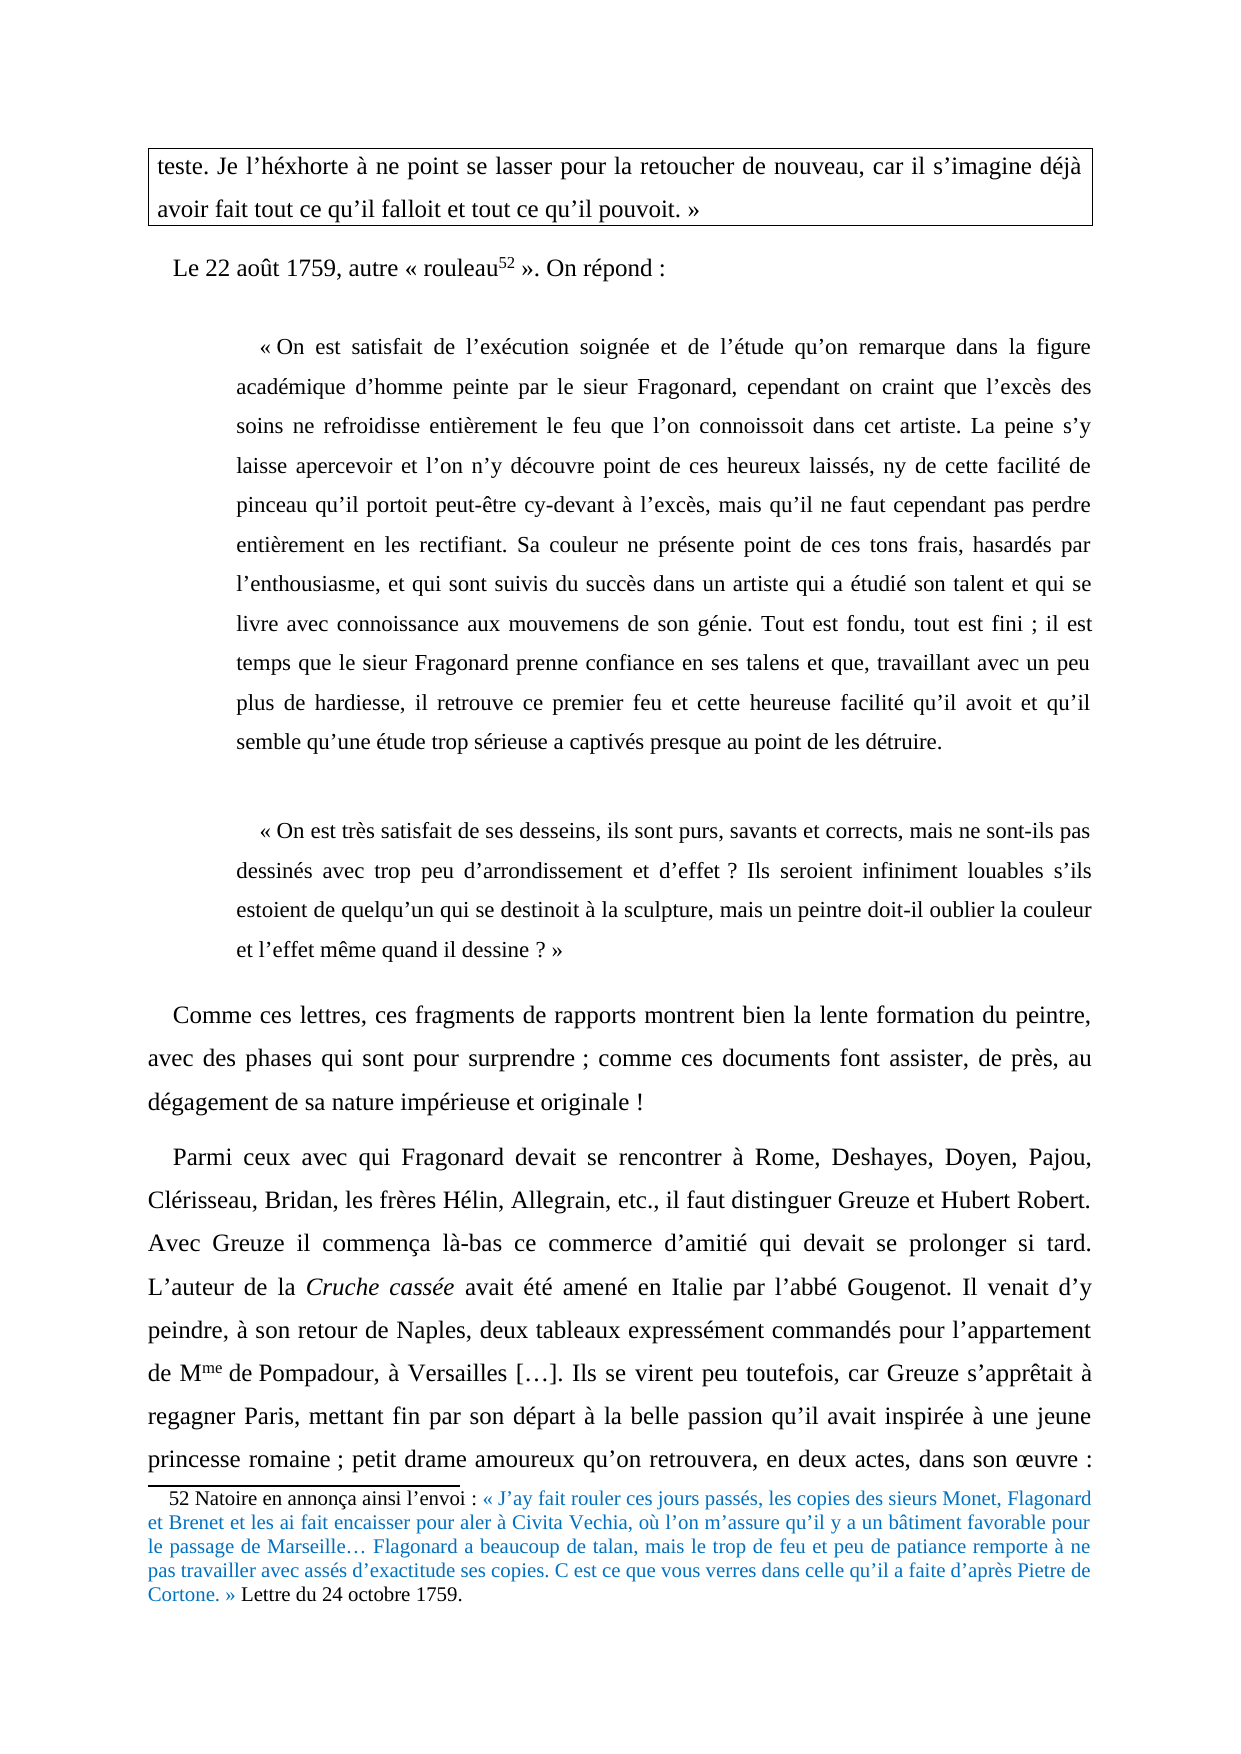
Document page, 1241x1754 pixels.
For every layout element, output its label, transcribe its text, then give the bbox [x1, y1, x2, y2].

text Parmi ceux avec qui Fragonard devait se rencontrer à Rome, Deshayes, Doyen, Pajou, Clérisseau, Bridan, les frères Hélin, Allegrain, etc., il faut distinguer Greuze et Hubert Robert. Avec Greuze il commença là-bas ce commerce d’amitié qui devait se prolonger si tard. L’auteur de la Cruche cassée avait été amené en Italie par l’abbé Gougenot. Il venait d’y peindre, à son retour de Naples, deux tableaux expressément commandés pour l’appartement de Mme de Pompadour, à Versailles […]. Ils se virent peu toutefois, car Greuze s’apprêtait à regagner Paris, mettant fin par son départ à la belle passion qu’il avait inspirée à une jeune princesse romaine ; petit drame amoureux qu’on retrouvera, en deux actes, dans son œuvre : [148, 1142, 1093, 1473]
text « On est satisfait de l’exécution soignée et de l’étude qu’on remarque dans la figure académique d’homme peinte par le sieur Fragonard, cependant on craint que l’excès des soins ne refroidisse entièrement le feu que l’on connoissoit dans cet artiste. La peine s’y laisse apercevoir et l’on n’y découvre point de ces heureux laissés, ny de cette facilité de pinceau qu’il portoit peut-être cy-devant à l’excès, mais qu’il ne faut cependant pas perdre entièrement en les rectifiant. Sa couleur ne présente point de ces tons frais, hasardés par l’enthousiasme, et qui sont suivis du succès dans un artiste qui a étudié son talent et qui se livre avec connoissance aux mouvemens de son génie. Tout est fondu, tout est fini ; il est temps que le sieur Fragonard prenne confiance en ses talens et que, travaillant avec un peu plus de hardiesse, il retrouve ce premier feu et cette heureuse facilité qu’il avoit et qu’il semble qu’une étude trop sérieuse a captivés presque au point de les détruire. [236, 333, 1093, 754]
text Le 22 août 1759, autre « rouleau ». On répond : [148, 253, 1093, 281]
text Natoire en annonça ainsi l’envoi : « J’ay fait rouler ces jours passés, les copies des sieurs Monet, Flagonard et Brenet et les ai fait encaisser pour aler à Civita Vechia, où l’on m’assure qu’il y a un bâtiment favorable pour le passage de Marseille… Flagonard a beaucoup de talan, mais le trop de feu et peu de patiance remporte à ne pas travailler avec assés d’exactitude ses copies. C est ce que vous verres dans celle qu’il a faite d’après Pietre de Cortone. » Lettre du 24 octobre 1759. [148, 1486, 1093, 1606]
text Comme ces lettres, ces fragments de rapports montrent bien la lente formation du peintre, avec des phases qui sont pour surprendre ; comme ces documents font assister, de près, au dégagement de sa nature impérieuse et originale ! [148, 1000, 1093, 1115]
text « On est très satisfait de ses desseins, ils sont purs, savants et corrects, mais ne sont-ils pas dessinés avec trop peu d’arrondissement et d’effet ? Ils seroient infiniment louables s’ils estoient de quelqu’un qui se destinoit à la sculpture, mais un peintre doit-il oublier la couleur et l’effet même quand il dessine ? » [236, 817, 1093, 962]
text teste. Je l’héxhorte à ne point se lasser pour la retoucher de nouveau, car il s’imagine déjà avoir fait tout ce qu’il falloit et tout ce qu’il pouvoit. » [149, 149, 1092, 225]
